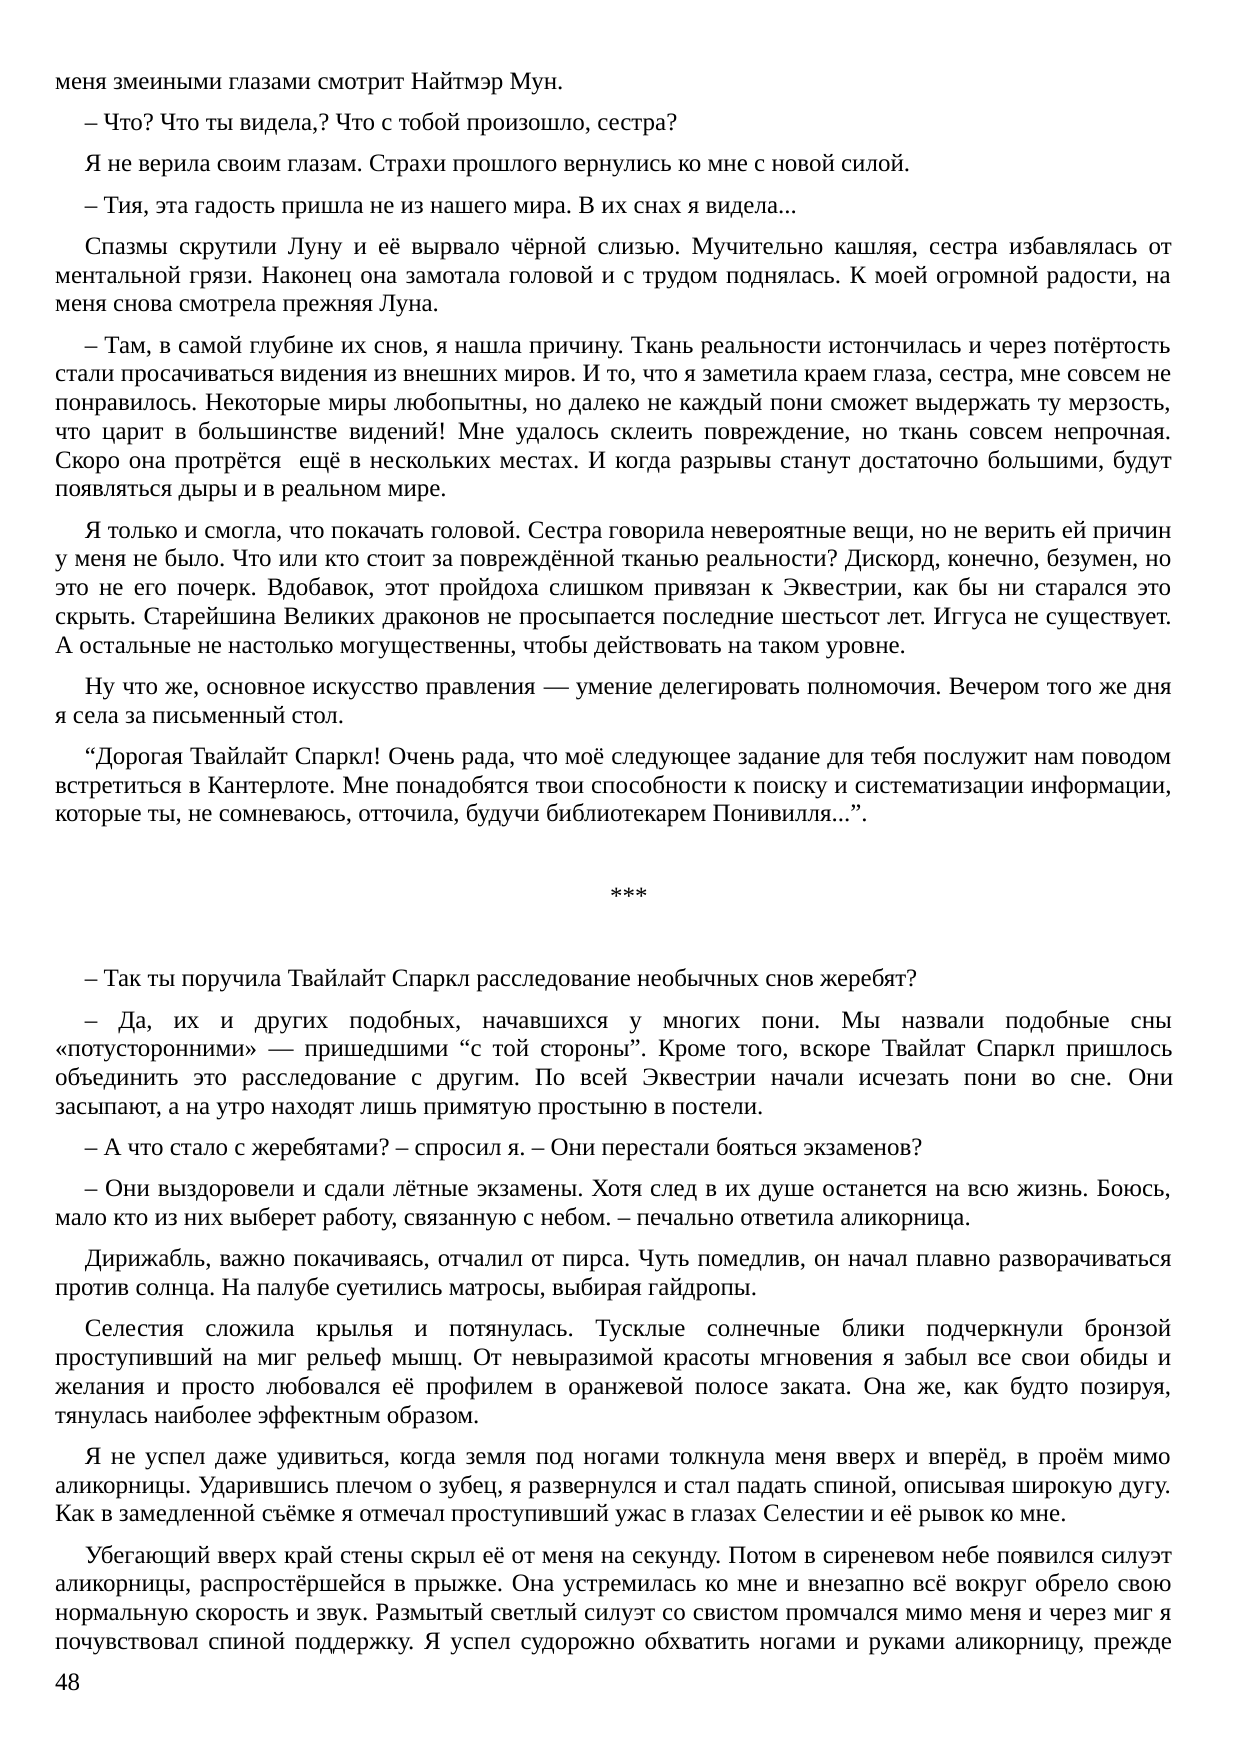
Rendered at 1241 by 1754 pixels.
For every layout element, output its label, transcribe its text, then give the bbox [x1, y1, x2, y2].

text Я не успел даже удивиться, когда земля под ногами толкнула меня вверх и вперёд, в проём мимо аликорницы. Ударившись плечом о зубец, я развернулся и стал падать спиной, описывая широкую дугу. Как в замедленной съёмке я отмечал проступивший ужас в глазах Селестии и её рывок ко мне. [55, 1441, 1173, 1527]
text меня змеиными глазами смотрит Найтмэр Мун. [55, 66, 1173, 95]
text Я не верила своим глазам. Страхи прошлого вернулись ко мне с новой силой. [55, 148, 1173, 177]
text “Дорогая Твайлайт Спаркл! Очень рада, что моё следующее задание для тебя послужит нам поводом встретиться в Кантерлоте. Мне понадобятся твои способности к поиску и систематизации информации, которые ты, не сомневаюсь, отточила, будучи библиотекарем Понивилля...”. [55, 741, 1173, 827]
text Я только и смогла, что покачать головой. Сестра говорила невероятные вещи, но не верить ей причин у меня не было. Что или кто стоит за повреждённой тканью реальности? Дискорд, конечно, безумен, но это не его почерк. Вдобавок, этот пройдоха слишком привязан к Эквестрии, как бы ни старался это скрыть. Старейшина Великих драконов не просыпается последние шестьсот лет. Иггуса не существует. А остальные не настолько могущественны, чтобы действовать на таком уровне. [55, 515, 1173, 658]
text – Они выздоровели и сдали лётные экзамены. Хотя след в их душе останется на всю жизнь. Боюсь, мало кто из них выберет работу, связанную с небом. – печально ответила аликорница. [55, 1173, 1173, 1231]
text *** [55, 881, 1173, 910]
text Селестия сложила крылья и потянулась. Тусклые солнечные блики подчеркнули бронзой проступивший на миг рельеф мышц. От невыразимой красоты мгновения я забыл все свои обиды и желания и просто любовался её профилем в оранжевой полосе заката. Она же, как будто позируя, тянулась наиболее эффектным образом. [55, 1313, 1173, 1428]
text – Да, их и других подобных, начавшихся у многих пони. Мы назвали подобные сны «потусторонними» — пришедшими “с той стороны”. Кроме того, вскоре Твайлат Спаркл пришлось объединить это расследование с другим. По всей Эквестрии начали исчезать пони во сне. Они засыпают, а на утро находят лишь примятую простыню в постели. [55, 1005, 1173, 1120]
text – Так ты поручила Твайлайт Спаркл расследование необычных снов жеребят? [55, 963, 1173, 992]
text Спазмы скрутили Луну и её вырвало чёрной слизью. Мучительно кашляя, сестра избавлялась от ментальной грязи. Наконец она замотала головой и с трудом поднялась. К моей огромной радости, на меня снова смотрела прежняя Луна. [55, 231, 1173, 317]
text – Что? Что ты видела,? Что с тобой произошло, сестра? [55, 107, 1173, 136]
text Убегающий вверх край стены скрыл её от меня на секунду. Потом в сиреневом небе появился силуэт аликорницы, распростёршейся в прыжке. Она устремилась ко мне и внезапно всё вокруг обрело свою нормальную скорость и звук. Размытый светлый силуэт со свистом промчался мимо меня и через миг я почувствовал спиной поддержку. Я успел судорожно обхватить ногами и руками аликорницу, прежде [55, 1540, 1173, 1655]
text – Тия, эта гадость пришла не из нашего мира. В их снах я видела... [55, 190, 1173, 218]
text – А что стало с жеребятами? – спросил я. – Они перестали бояться экзаменов? [55, 1132, 1173, 1161]
text Ну что же, основное искусство правления — умение делегировать полномочия. Вечером того же дня я села за письменный стол. [55, 671, 1173, 728]
text Дирижабль, важно покачиваясь, отчалил от пирса. Чуть помедлив, он начал плавно разворачиваться против солнца. На палубе суетились матросы, выбирая гайдропы. [55, 1243, 1173, 1301]
text – Там, в самой глубине их снов, я нашла причину. Ткань реальности истончилась и через потёртость стали просачиваться видения из внешних миров. И то, что я заметила краем глаза, сестра, мне совсем не понравилось. Некоторые миры любопытны, но далеко не каждый пони сможет выдержать ту мерзость, что царит в большинстве видений! Мне удалось склеить повреждение, но ткань совсем непрочная. Скоро она протрётся ещё в нескольких местах. И когда разрывы станут достаточно большими, будут появляться дыры и в реальном мире. [55, 330, 1173, 502]
